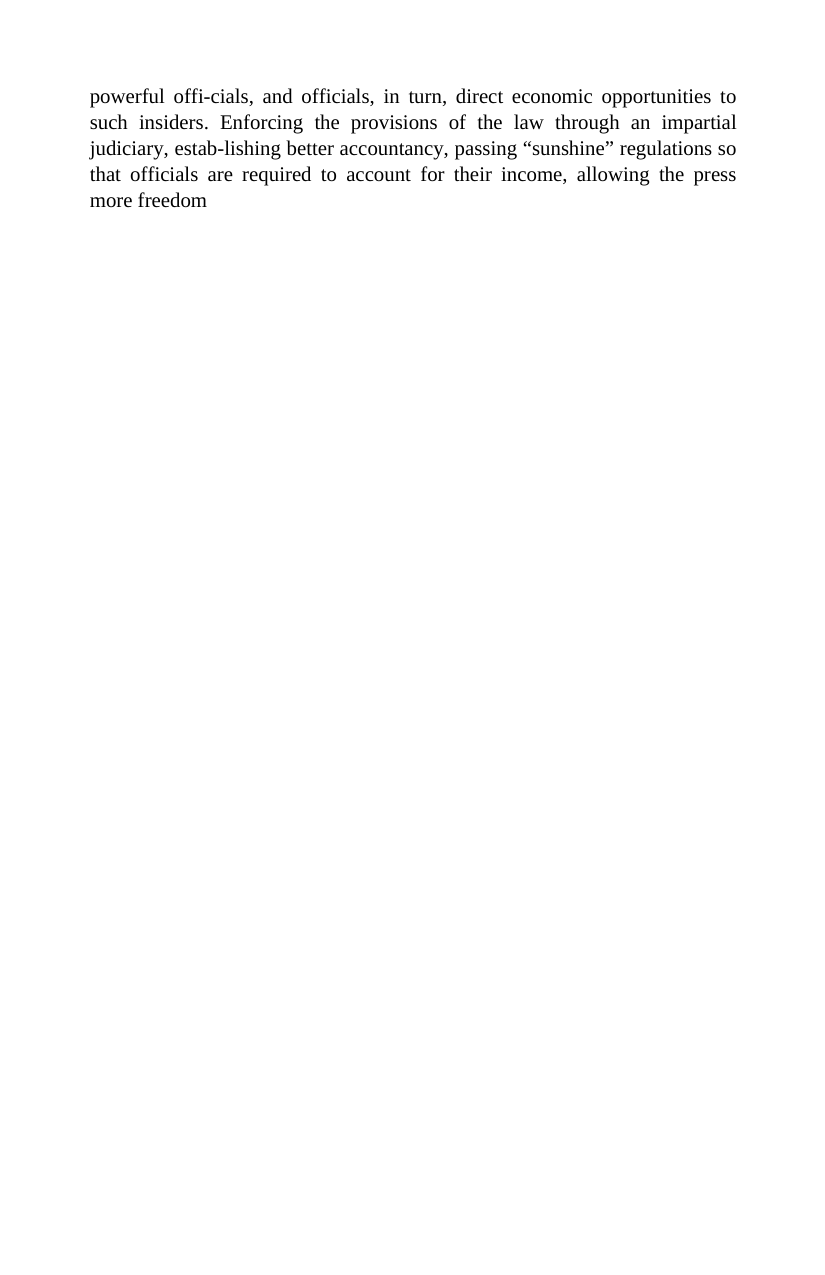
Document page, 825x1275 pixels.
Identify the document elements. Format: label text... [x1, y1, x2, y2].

text powerful offi-cials, and officials, in turn, direct economic opportunities to such insiders. Enforcing the provisions of the law through an impartial judiciary, estab-lishing better accountancy, passing “sunshine” regulations so that officials are required to account for their income, allowing the press more freedom [89, 84, 737, 212]
